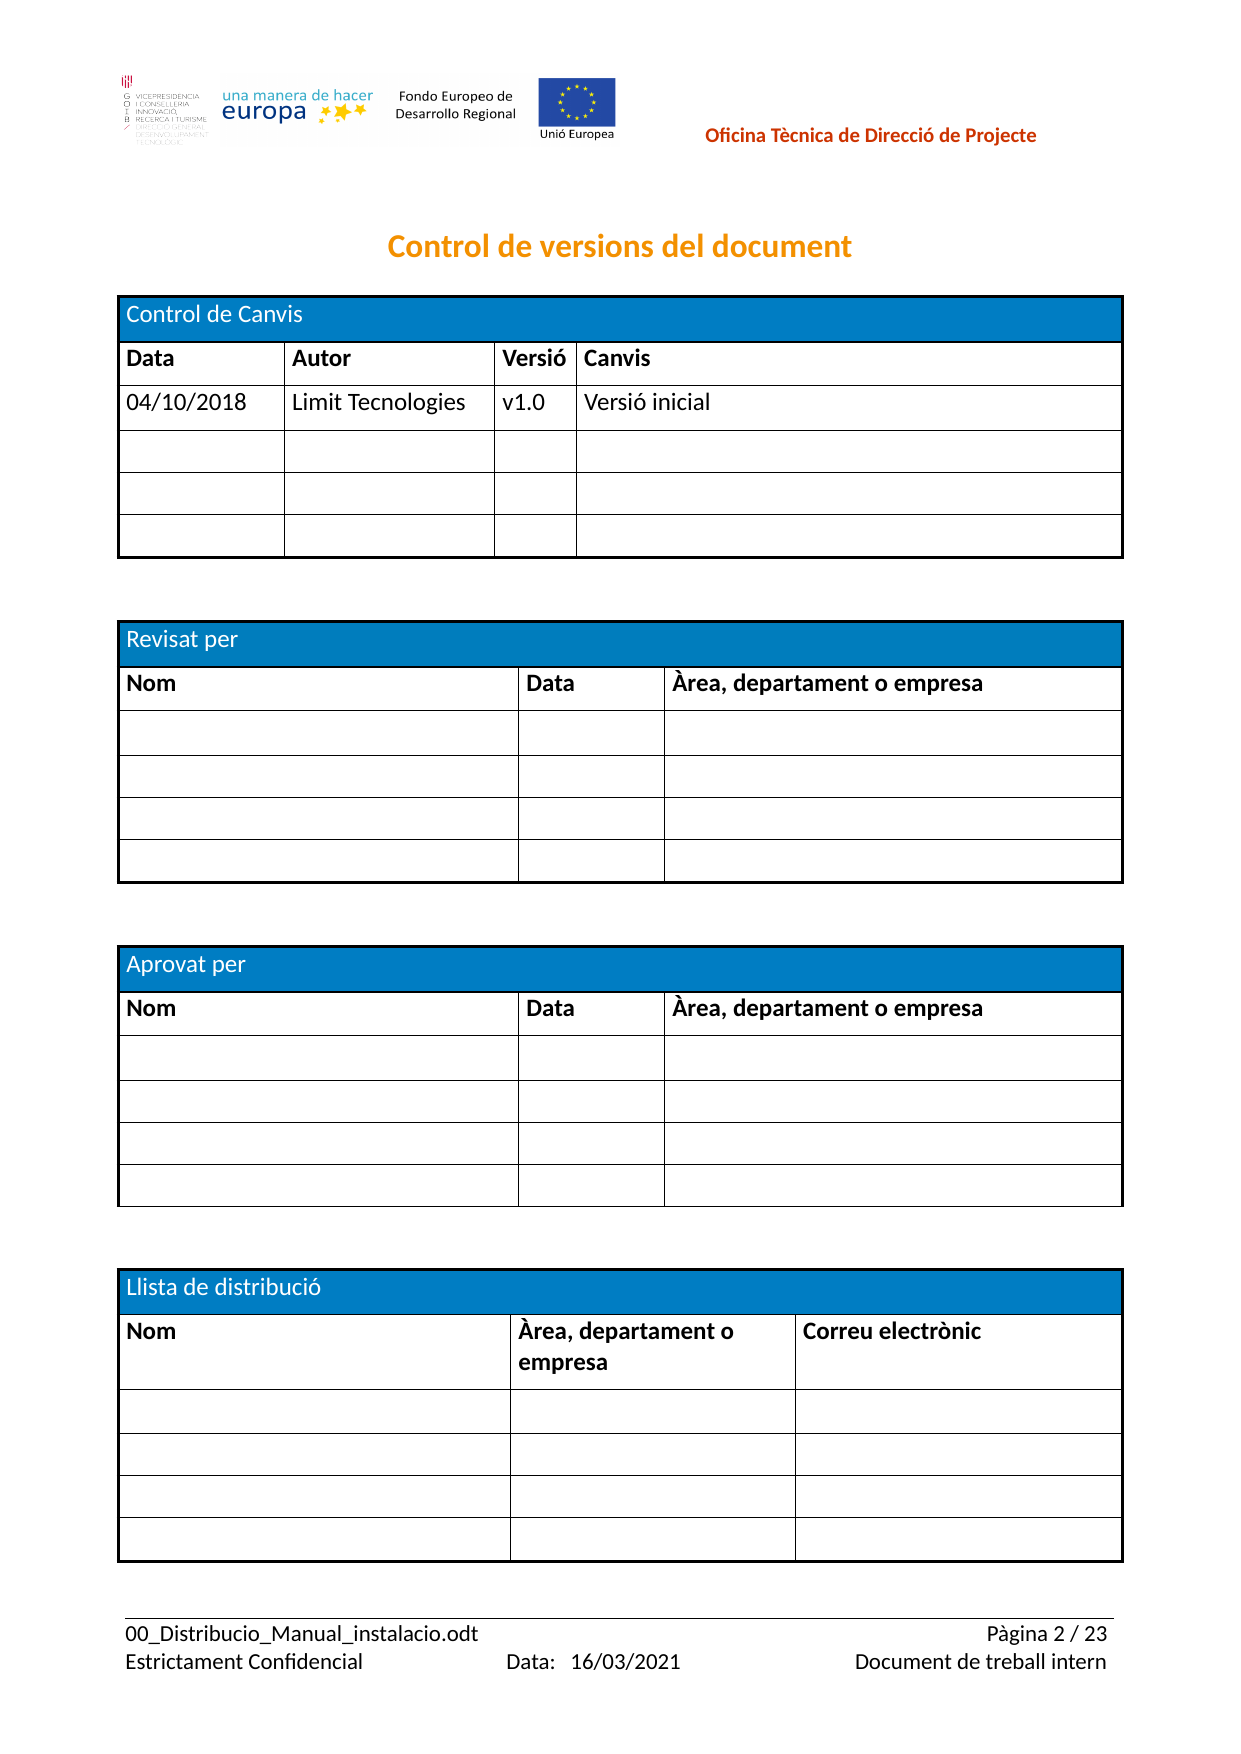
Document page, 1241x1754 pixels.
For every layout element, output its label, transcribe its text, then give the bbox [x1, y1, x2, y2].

table_cell [120, 1123, 518, 1164]
table_cell [120, 840, 518, 881]
table_cell [511, 1434, 795, 1475]
table_cell [511, 1390, 795, 1433]
table_cell v1.0 [495, 386, 576, 429]
table_cell Canvis [577, 343, 1121, 385]
table_cell [120, 515, 284, 556]
table_cell 04/10/2018 [120, 386, 284, 429]
table_cell [120, 473, 284, 514]
picture [118, 73, 213, 147]
table_cell Nom [120, 668, 518, 710]
table_cell [495, 473, 576, 514]
table_cell [665, 711, 1121, 754]
table_cell Nom [120, 1315, 510, 1389]
table_cell Àrea, departament o empresa [511, 1315, 795, 1389]
table_cell [519, 1165, 664, 1206]
table_cell [519, 840, 664, 881]
table_cell Àrea, departament o empresa [665, 668, 1121, 710]
table_cell [511, 1476, 795, 1517]
table_cell [577, 473, 1121, 514]
table_cell [519, 1123, 664, 1164]
table_cell [495, 431, 576, 472]
table_header Aprovat per [120, 948, 1121, 991]
table_cell Limit Tecnologies [285, 386, 494, 429]
table_cell [511, 1518, 795, 1559]
table_cell [120, 431, 284, 472]
table_cell [665, 1036, 1121, 1079]
table_cell [285, 473, 494, 514]
table_cell [120, 1434, 510, 1475]
table_cell [665, 1165, 1121, 1206]
table_cell [519, 711, 664, 754]
table_cell Àrea, departament o empresa [665, 993, 1121, 1035]
table_cell [120, 711, 518, 754]
table_cell [120, 1518, 510, 1559]
table_cell [519, 756, 664, 797]
table_cell [796, 1434, 1121, 1475]
table_header Control de Canvis [120, 298, 1121, 341]
table_cell [285, 515, 494, 556]
table_cell [519, 1036, 664, 1079]
table_cell Data [519, 668, 664, 710]
table_cell [796, 1476, 1121, 1517]
table_cell [120, 798, 518, 839]
table_cell [495, 515, 576, 556]
table_cell [665, 840, 1121, 881]
table_cell [665, 1123, 1121, 1164]
table_cell Data [519, 993, 664, 1035]
table_cell [285, 431, 494, 472]
table_header Llista de distribució [120, 1271, 1121, 1314]
table_cell [577, 515, 1121, 556]
table_cell [665, 756, 1121, 797]
table_cell [665, 1081, 1121, 1122]
subtitle Control de versions del document [118, 225, 1122, 266]
table_cell Versió inicial [577, 386, 1121, 429]
table_cell [796, 1390, 1121, 1433]
table_cell [120, 1476, 510, 1517]
table_cell [519, 798, 664, 839]
table_cell [577, 431, 1121, 472]
table_cell Nom [120, 993, 518, 1035]
table_cell Autor [285, 343, 494, 385]
table_header Revisat per [120, 623, 1121, 666]
table_cell [665, 798, 1121, 839]
table_cell [120, 1390, 510, 1433]
table_cell [519, 1081, 664, 1122]
table_cell [120, 1036, 518, 1079]
table_cell Data [120, 343, 284, 385]
table_cell Versió [495, 343, 576, 385]
table_cell [796, 1518, 1121, 1559]
table_cell Correu electrònic [796, 1315, 1121, 1389]
table_cell [120, 1165, 518, 1206]
table_cell [120, 756, 518, 797]
table_cell [120, 1081, 518, 1122]
picture [219, 73, 621, 147]
